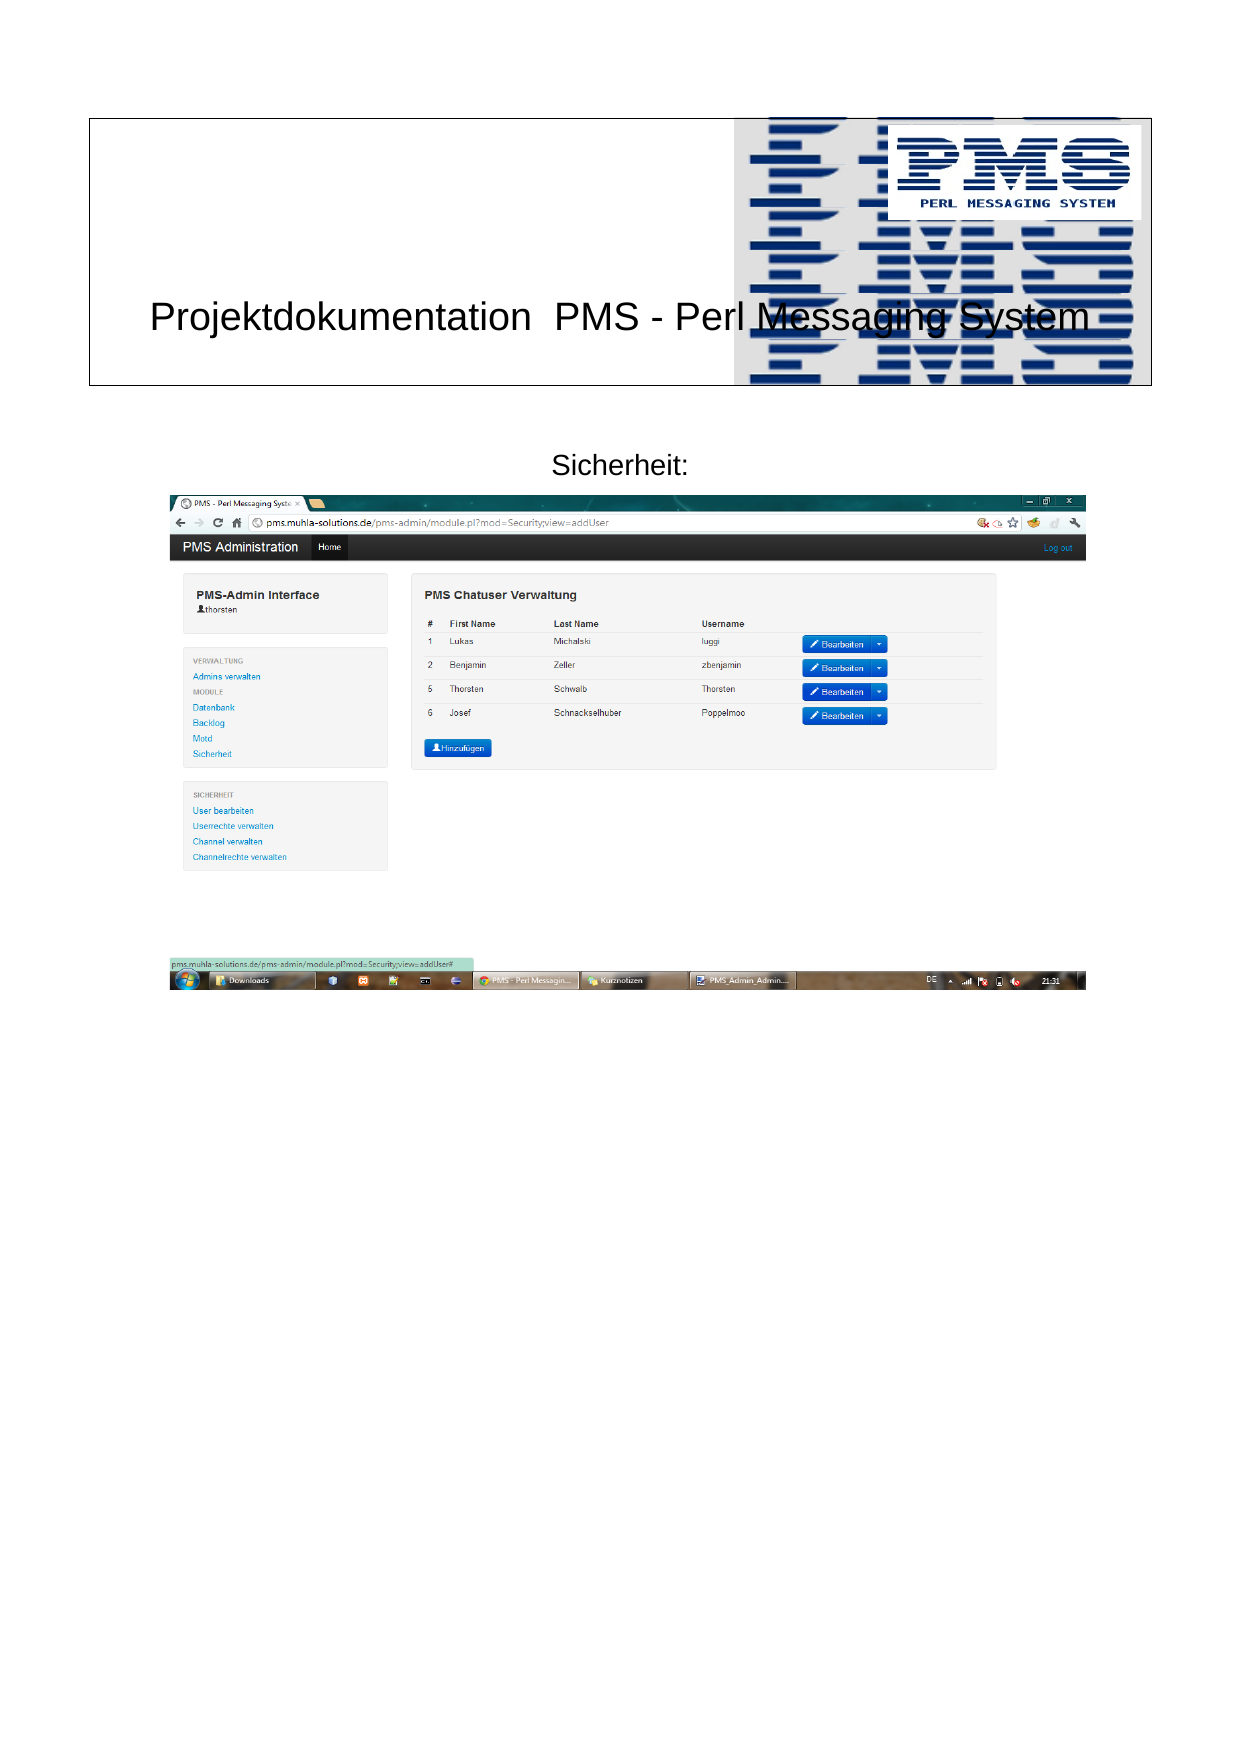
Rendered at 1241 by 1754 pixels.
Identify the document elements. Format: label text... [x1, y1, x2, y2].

picture [169, 495, 1086, 990]
text Sicherheit: [88, 448, 1152, 482]
picture [760, 119, 1151, 385]
